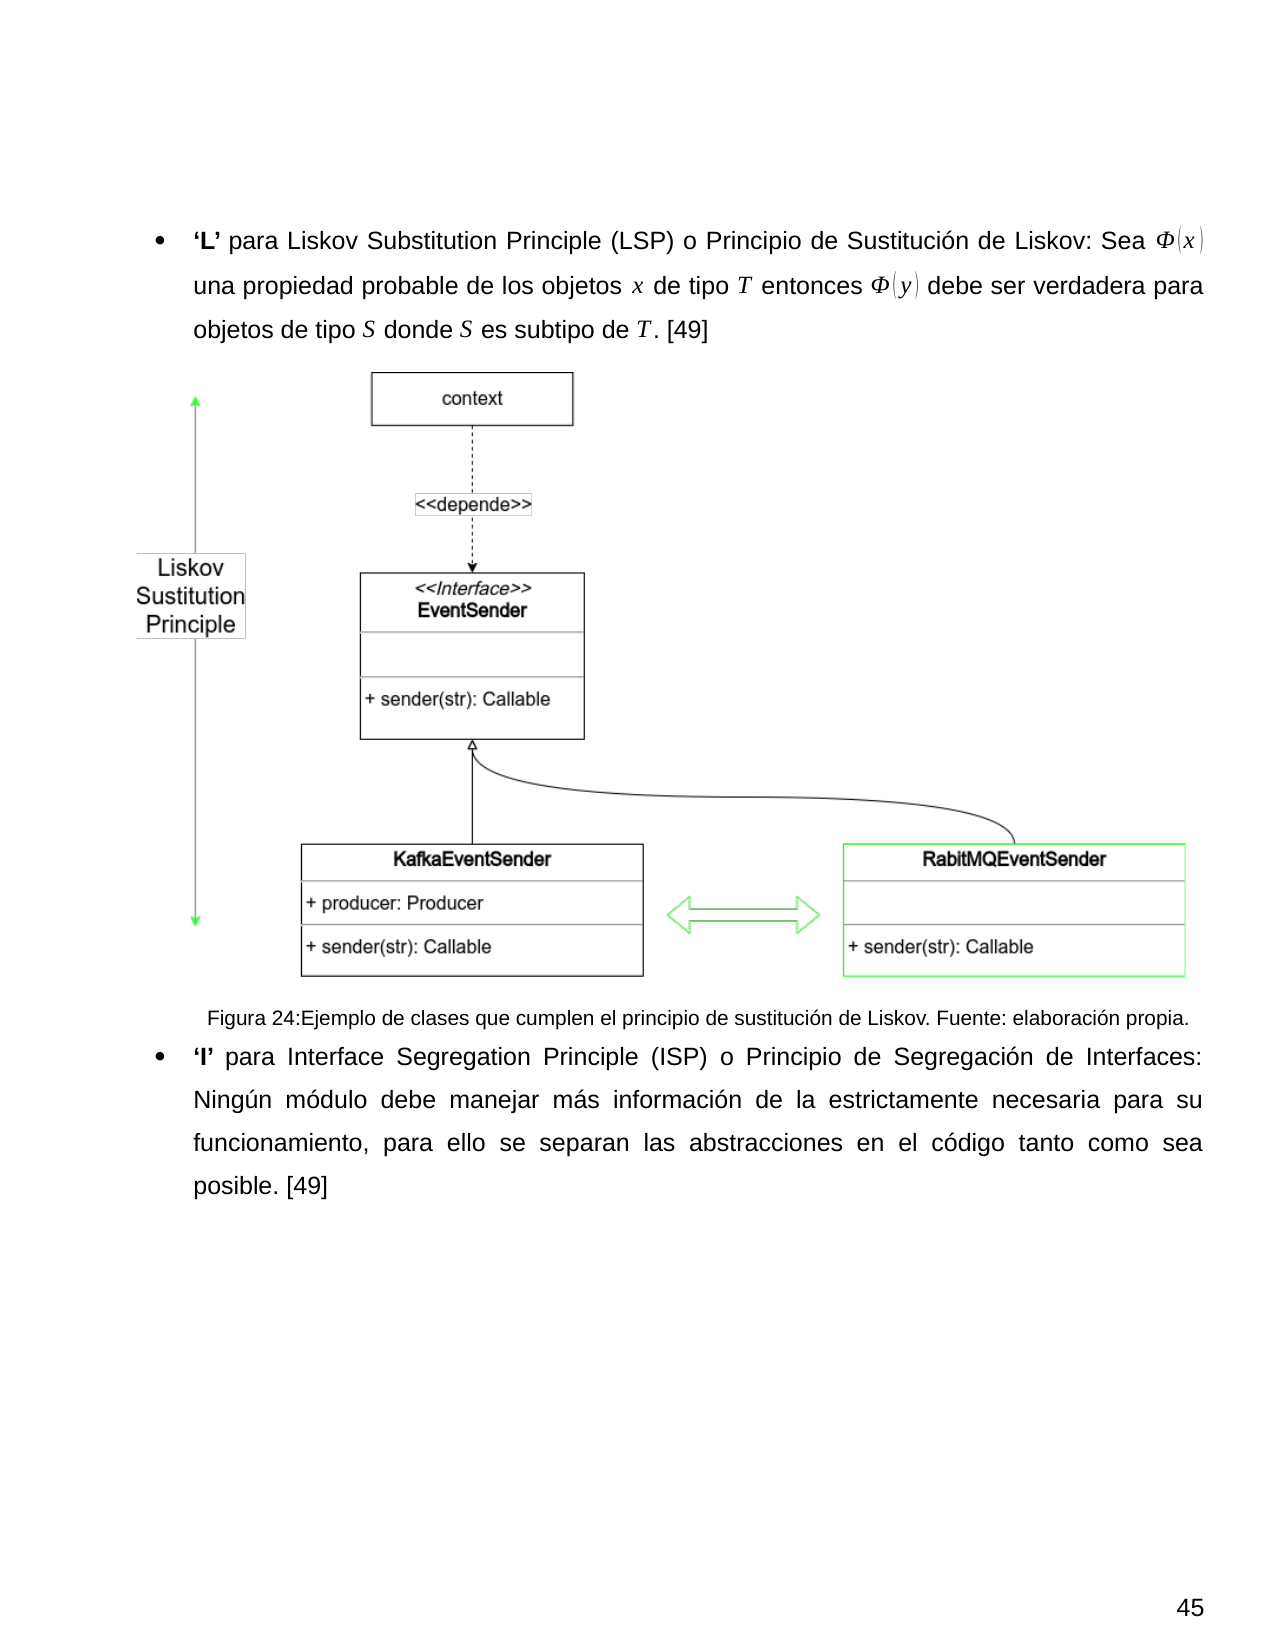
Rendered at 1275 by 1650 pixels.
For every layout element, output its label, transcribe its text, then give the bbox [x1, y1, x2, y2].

picture [136, 372, 1186, 977]
list Figura 24:Ejemplo de clases que cumplen el principio de sustitución de Liskov. Fuente: elaboración propia. [156, 977, 1204, 1029]
list ‘L’ para Liskov Substitution Principle (LSP) o Principio de Sustitución de Liskov: Sea una propiedad probable de los objetos de tipo entonces debe ser verdadera para objetos de tipo donde es subtipo de . [49] [156, 225, 1204, 344]
list ‘I’ para Interface Segregation Principle (ISP) o Principio de Segregación de Interfaces: Ningún módulo debe manejar más información de la estrictamente necesaria para su funcionamiento, para ello se separan las abstracciones en el código tanto como sea posible. [49] [156, 1042, 1204, 1200]
